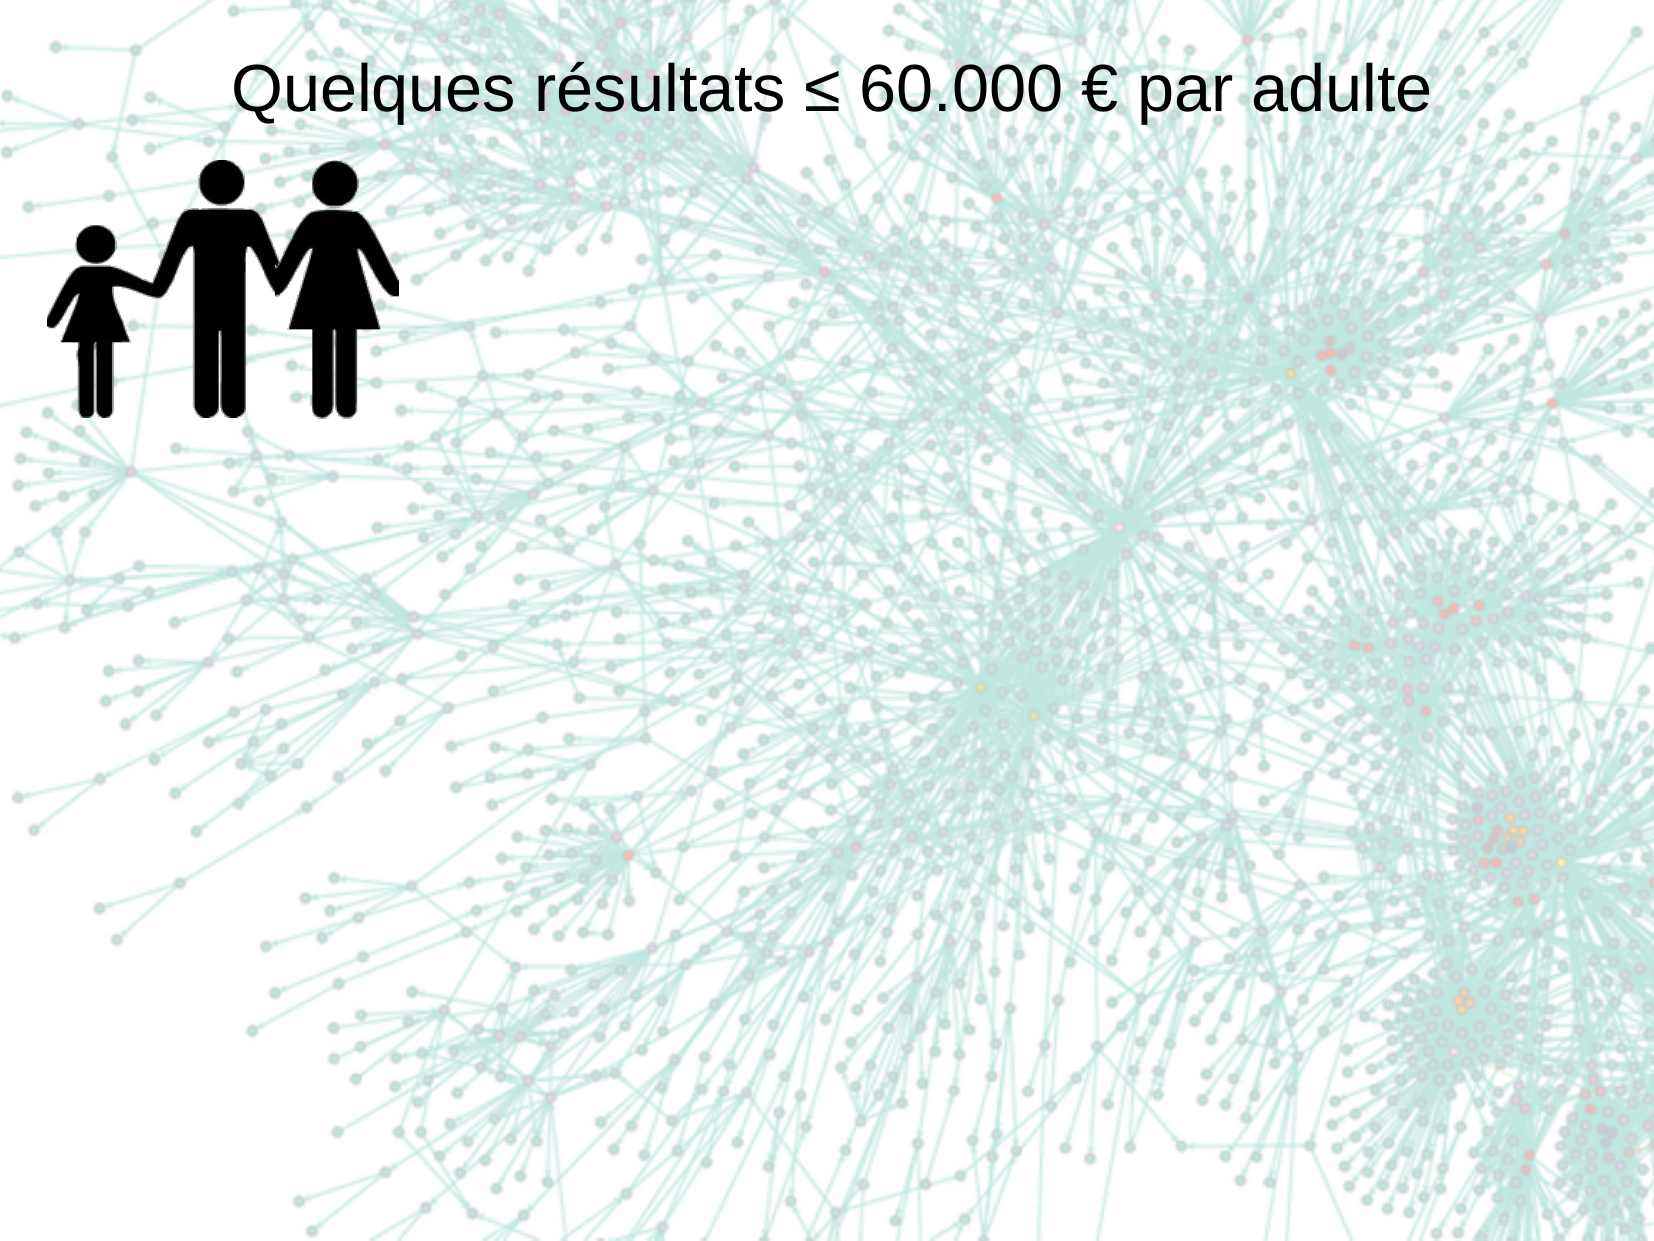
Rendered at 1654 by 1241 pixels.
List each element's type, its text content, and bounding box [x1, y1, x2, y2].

picture [0, 0, 1654, 1241]
text_box Quelques résultats ≤ 60.000 € par adulte [88, 0, 1577, 259]
